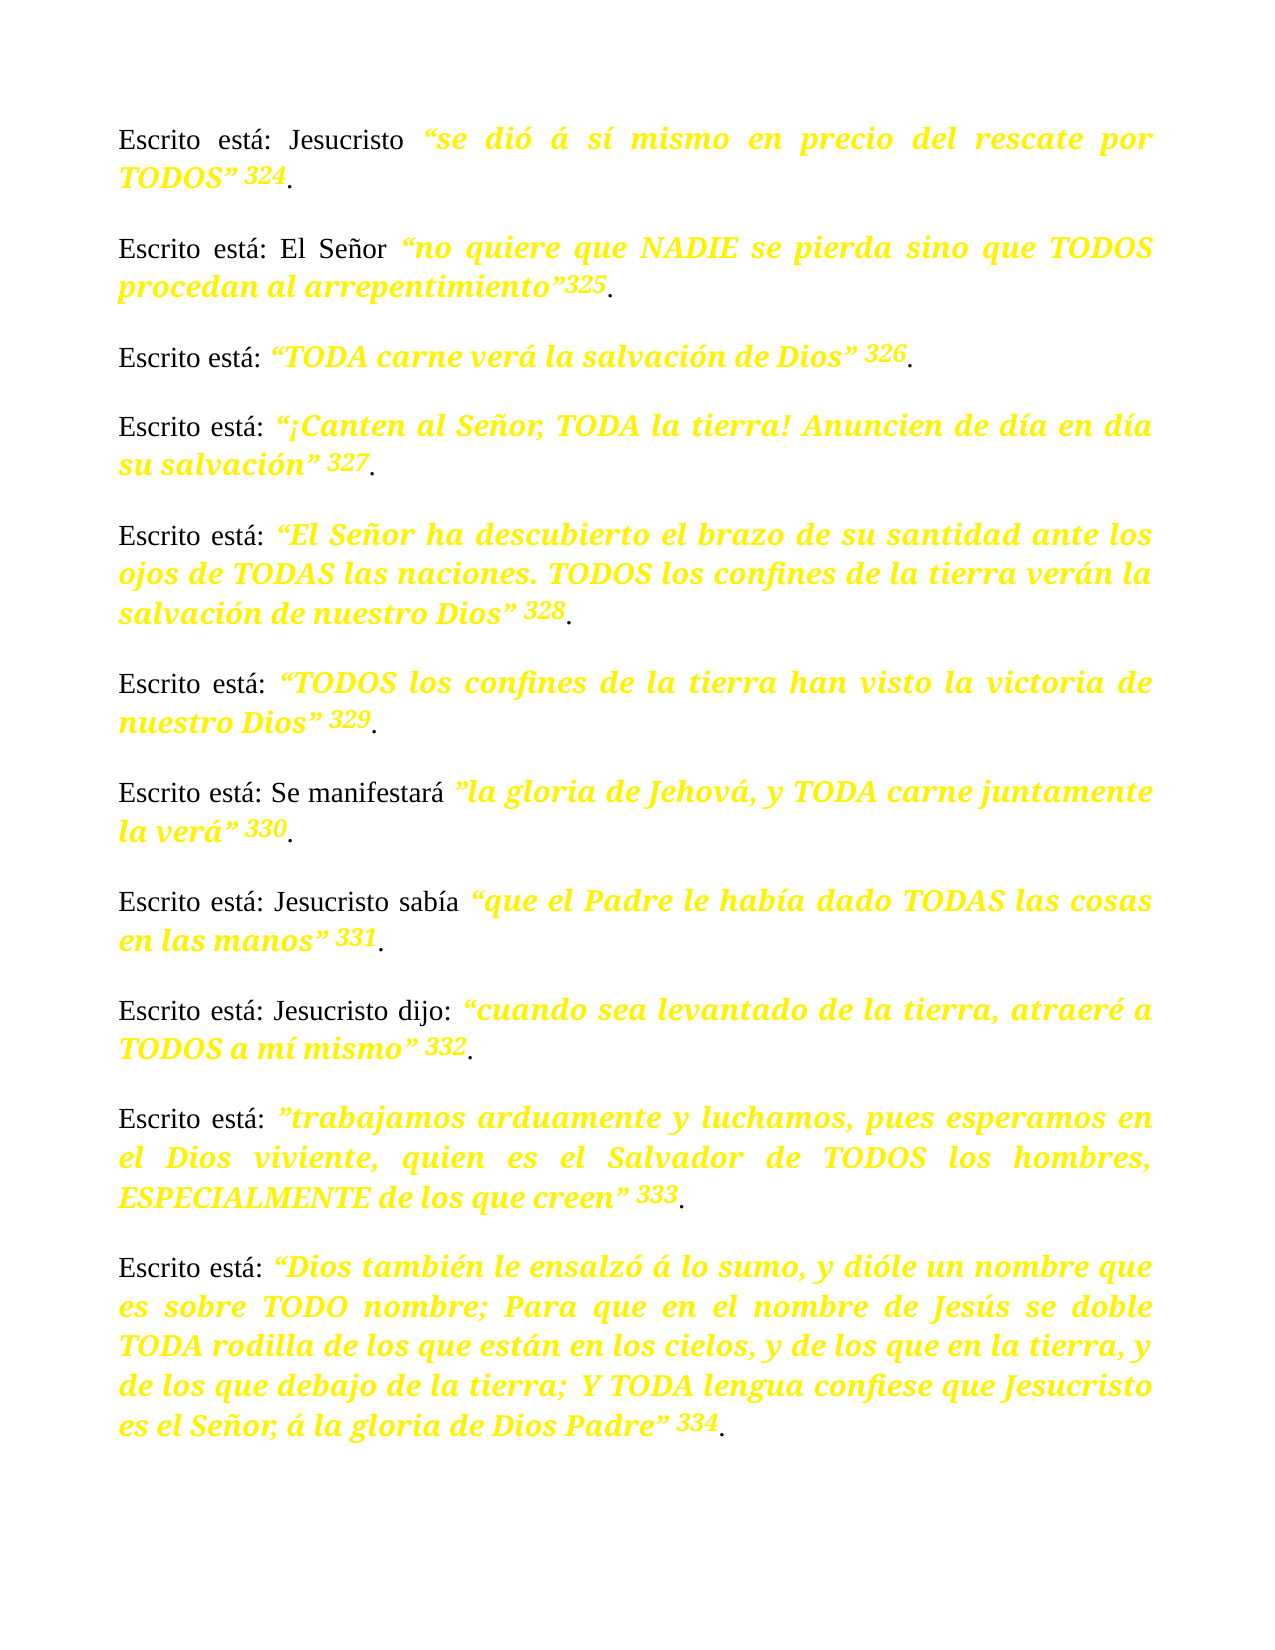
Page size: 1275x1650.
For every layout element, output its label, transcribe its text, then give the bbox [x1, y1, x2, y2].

text Escrito está: “El Señor ha descubierto el brazo de su santidad ante los ojos de TODAS las naciones. TODOS los confines de la tierra verán la salvación de nuestro Dios” . [118, 514, 1157, 633]
text Escrito está: ”trabajamos arduamente y luchamos, pues esperamos en el Dios viviente, quien es el Salvador de TODOS los hombres, ESPECIALMENTE de los que creen” . [118, 1098, 1157, 1217]
text Escrito está: Jesucristo sabía “que el Padre le había dado TODAS las cosas en las manos” . [118, 880, 1157, 959]
text Escrito está: El Señor “no quiere que NADIE se pierda sino que TODOS procedan al arrepentimiento”. [118, 227, 1157, 306]
text Escrito está: “TODOS los confines de la tierra han visto la victoria de nuestro Dios” . [118, 662, 1157, 742]
text Escrito está: Se manifestará ”la gloria de Jehová, y TODA carne juntamente la verá” . [118, 771, 1157, 851]
text Escrito está: Jesucristo dijo: “cuando sea levantado de la tierra, atraeré a TODOS a mí mismo” . [118, 989, 1157, 1068]
text Escrito está: “Dios también le ensalzó á lo sumo, y dióle un nombre que es sobre TODO nombre; Para que en el nombre de Jesús se doble TODA rodilla de los que están en los cielos, y de los que en la tierra, y de los que debajo de la tierra; Y TODA lengua confiese que Jesucristo es el Señor, á la gloria de Dios Padre” . [118, 1246, 1157, 1445]
text Escrito está: “¡Canten al Señor, TODA la tierra! Anuncien de día en día su salvación” . [118, 405, 1157, 484]
text Escrito está: “TODA carne verá la salvación de Dios” . [118, 336, 1157, 376]
text Escrito está: Jesucristo “se dió á sí mismo en precio del rescate por TODOS” . [118, 118, 1157, 197]
